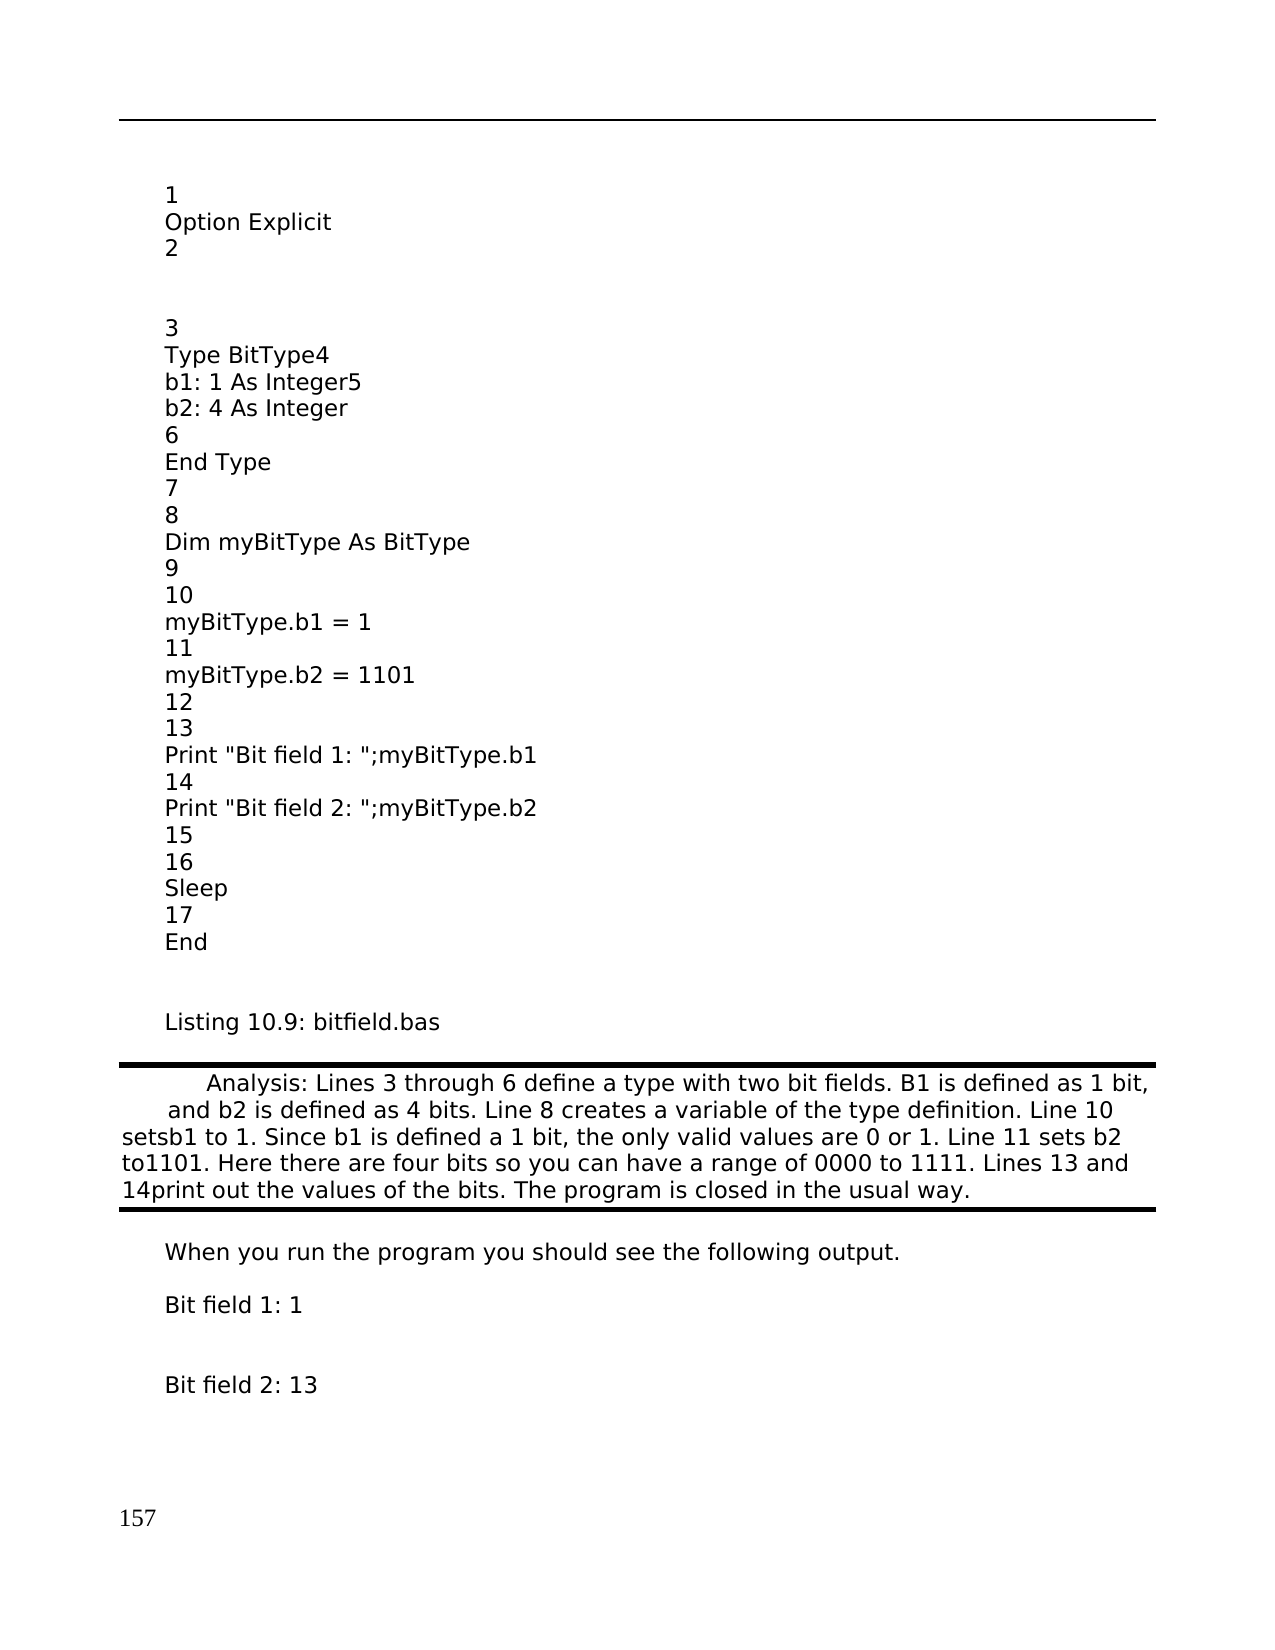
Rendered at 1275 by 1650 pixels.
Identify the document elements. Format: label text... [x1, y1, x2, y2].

text 3 [118, 316, 1156, 342]
text Bit field 1: 1 [118, 1292, 1156, 1319]
text Print "Bit field 2: ";myBitType.b2 [118, 796, 1156, 822]
text and b2 is defined as 4 bits. Line 8 creates a variable of the type definition. Line 10 setsb1 to 1. Since b1 is defined a 1 bit, the only valid values are 0 or 1. Line 11 sets b2 to1101. Here there are four bits so you can have a range of 0000 to 1111. Lines 13 and 14print out the values of the bits. The program is closed in the usual way. [118, 1089, 1156, 1212]
text 2 [118, 236, 1156, 262]
text b2: 4 As Integer [118, 396, 1156, 422]
text Type BitType4 [118, 342, 1156, 369]
text Analysis: Lines 3 through 6 define a type with two bit fields. B1 is defined as 1 bit, [118, 1063, 1156, 1089]
text 9 [118, 556, 1156, 582]
text 14 [118, 769, 1156, 796]
text 15 [118, 822, 1156, 849]
text 11 [118, 636, 1156, 662]
text myBitType.b1 = 1 [118, 609, 1156, 636]
text Bit field 2: 13 [118, 1372, 1156, 1399]
text 8 [118, 502, 1156, 529]
text 7 [118, 476, 1156, 502]
text 12 [118, 689, 1156, 716]
text 6 [118, 422, 1156, 449]
text 17 [118, 902, 1156, 929]
text b1: 1 As Integer5 [118, 369, 1156, 396]
text End [118, 929, 1156, 956]
text When you run the program you should see the following output. [118, 1239, 1156, 1265]
text myBitType.b2 = 1101 [118, 662, 1156, 689]
text End Type [118, 449, 1156, 476]
text Sleep [118, 876, 1156, 902]
text 13 [118, 716, 1156, 742]
text 10 [118, 582, 1156, 609]
text 1 [118, 182, 1156, 209]
text 16 [118, 849, 1156, 876]
text Listing 10.9: bitfield.bas [118, 1009, 1156, 1036]
text Dim myBitType As BitType [118, 529, 1156, 556]
text Print "Bit field 1: ";myBitType.b1 [118, 742, 1156, 769]
text Option Explicit [118, 209, 1156, 236]
